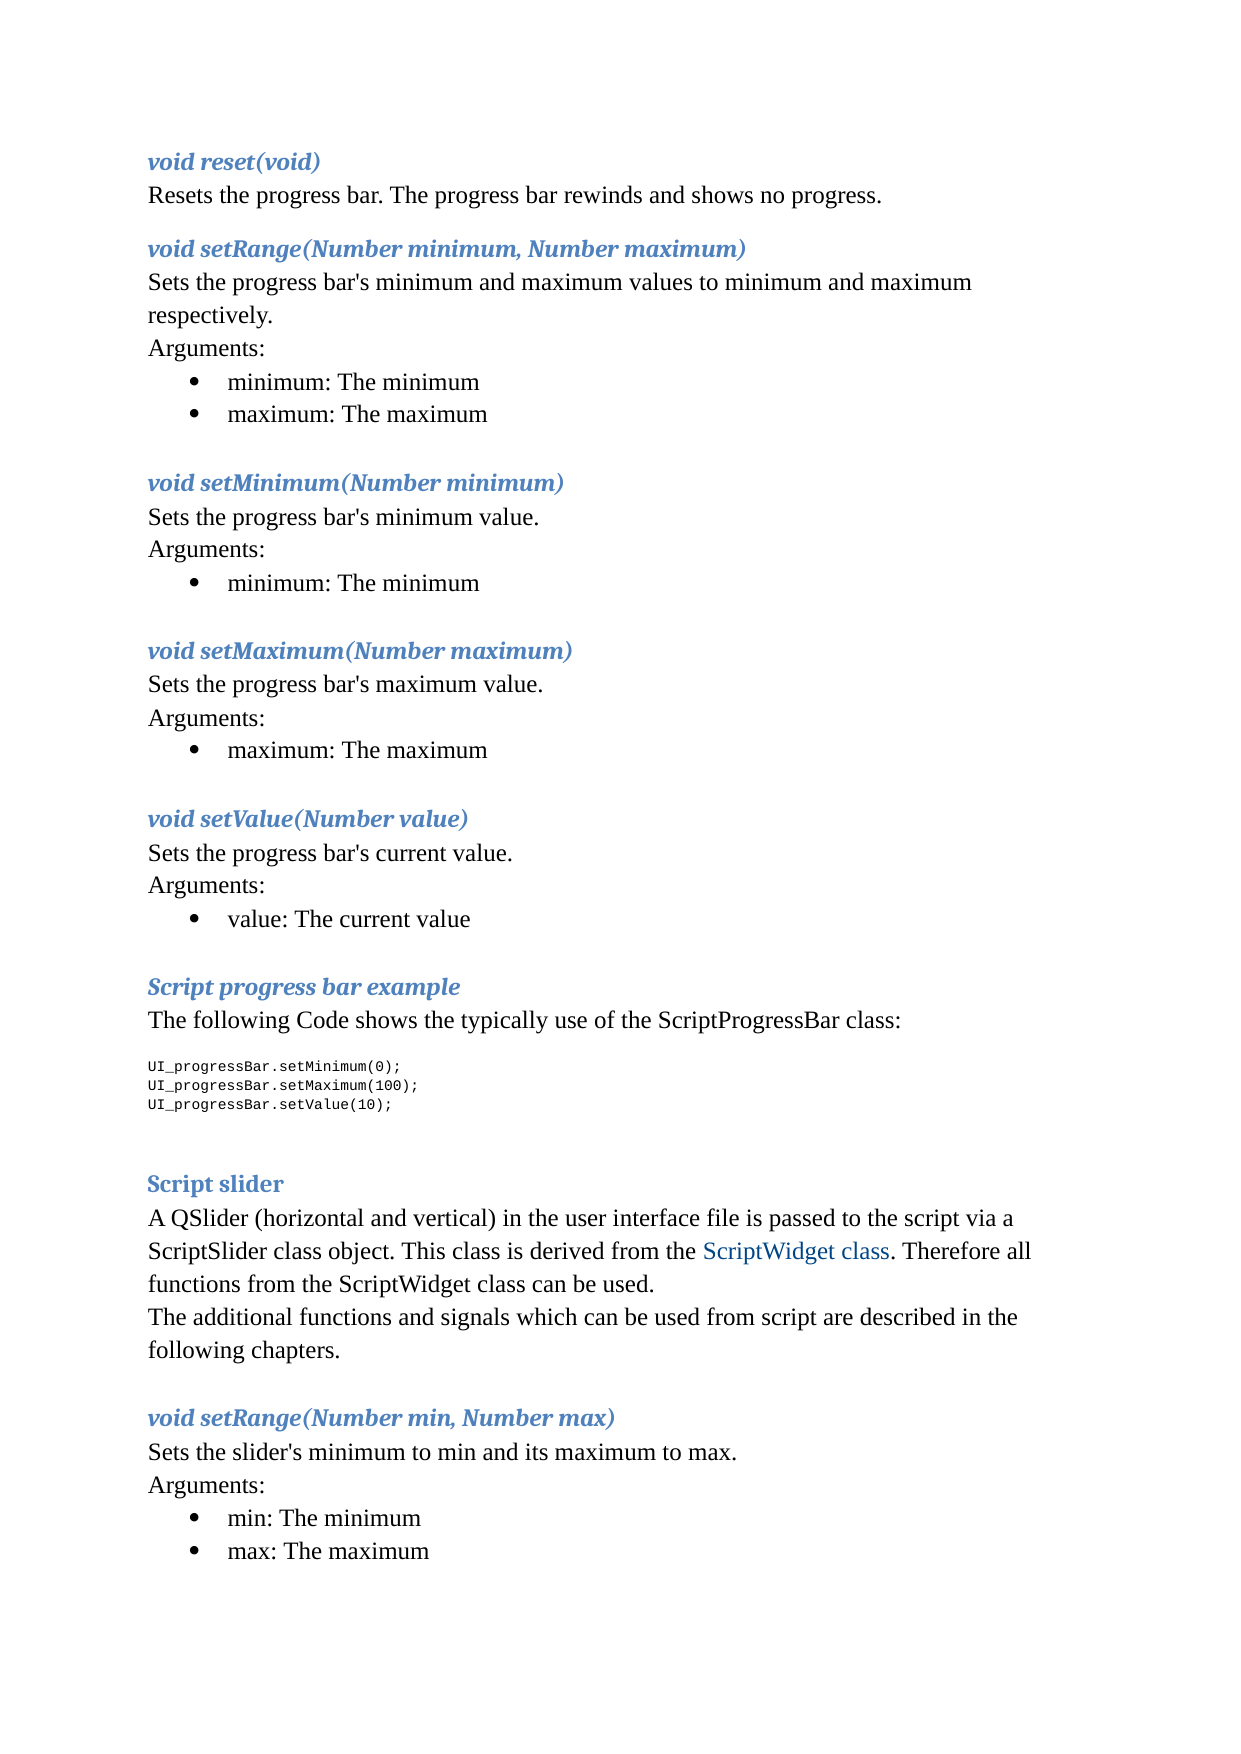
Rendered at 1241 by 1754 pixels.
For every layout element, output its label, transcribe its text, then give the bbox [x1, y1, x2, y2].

text Sets the progress bar's minimum and maximum values to minimum and maximum respectively. [148, 267, 1093, 329]
text Arguments: [148, 871, 1093, 899]
list min: The minimum [190, 1503, 1093, 1532]
list value: The current value [190, 904, 1093, 932]
text Sets the progress bar's current value. [148, 838, 1093, 866]
text Arguments: [148, 1470, 1093, 1499]
text The following Code shows the typically use of the ScriptProgressBar class: [148, 1006, 1093, 1034]
subtitle void setRange(Number minimum, Number maximum) [148, 234, 1093, 263]
list max: The maximum [190, 1536, 1093, 1565]
text UI_progressBar.setMaximum(100); [148, 1078, 1093, 1095]
text Sets the progress bar's minimum value. [148, 502, 1093, 530]
list minimum: The minimum [190, 568, 1093, 596]
list maximum: The maximum [190, 399, 1093, 428]
text Arguments: [148, 703, 1093, 731]
subtitle Script progress bar example [148, 973, 1093, 1001]
subtitle void setMaximum(Number maximum) [148, 637, 1093, 665]
subtitle Script slider [148, 1170, 1093, 1199]
text Sets the slider's minimum to min and its maximum to max. [148, 1437, 1093, 1466]
text UI_progressBar.setMinimum(0); [148, 1059, 1093, 1076]
list minimum: The minimum [190, 367, 1093, 395]
text A QSlider (horizontal and vertical) in the user interface file is passed to the script via a ScriptSlider class object. This class is derived from the ScriptWidget class. Therefore all functions from the ScriptWidget class can be used. [148, 1203, 1093, 1298]
text UI_progressBar.setValue(10); [148, 1097, 1093, 1114]
text The additional functions and signals which can be used from script are described in the following chapters. [148, 1302, 1093, 1364]
subtitle void setRange(Number min, Number max) [148, 1404, 1093, 1433]
text Arguments: [148, 534, 1093, 563]
subtitle void setMinimum(Number minimum) [148, 468, 1093, 497]
text Sets the progress bar's maximum value. [148, 669, 1093, 698]
subtitle void setValue(Number value) [148, 804, 1093, 833]
subtitle void reset(void) [148, 148, 1093, 176]
text Arguments: [148, 333, 1093, 362]
list maximum: The maximum [190, 736, 1093, 764]
text Resets the progress bar. The progress bar rewinds and shows no progress. [148, 181, 1093, 209]
